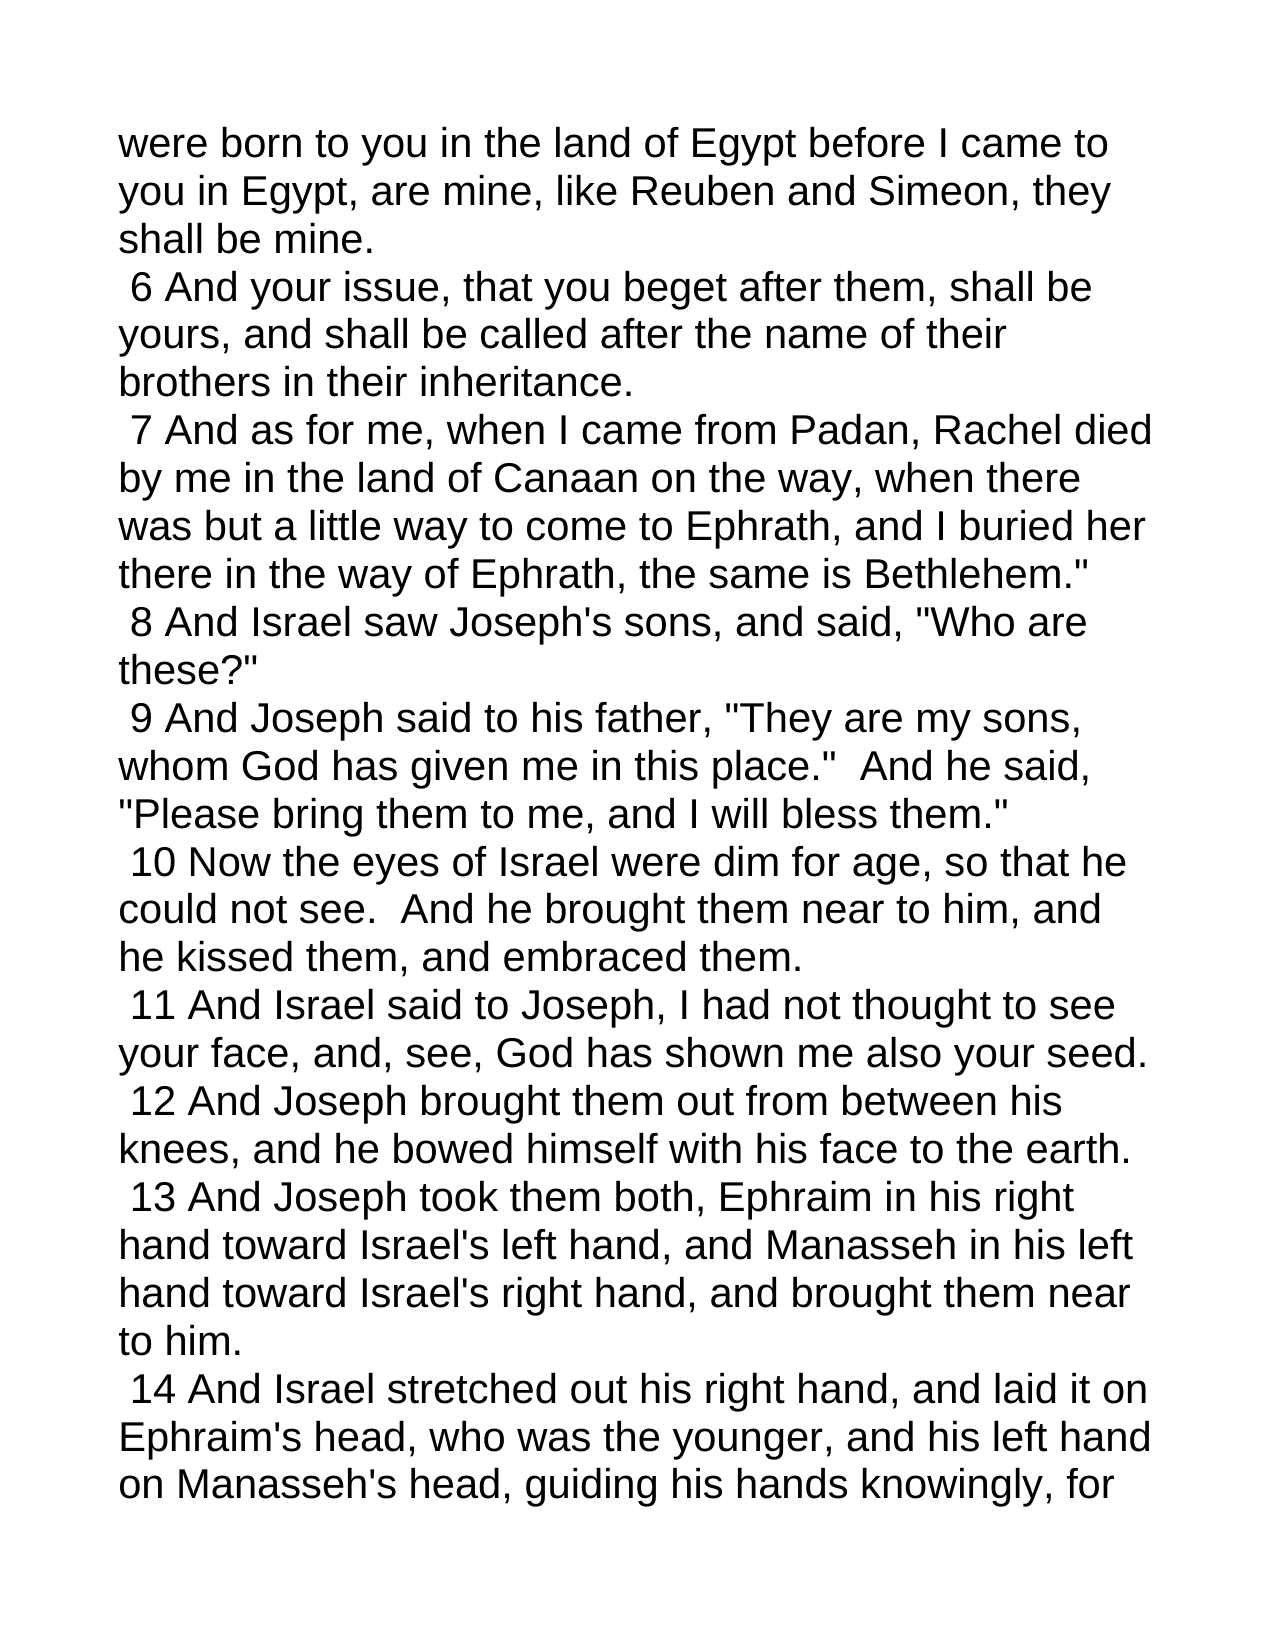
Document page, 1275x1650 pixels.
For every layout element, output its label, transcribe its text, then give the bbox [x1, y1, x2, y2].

text 7 And as for me, when I came from Padan, Rachel died by me in the land of Canaan on the way, when there was but a little way to come to Ephrath, and I buried her there in the way of Ephrath, the same is Bethlehem." [118, 406, 1157, 597]
text 11 And Israel said to Joseph, I had not thought to see your face, and, see, God has shown me also your seed. [118, 981, 1157, 1076]
text 10 Now the eyes of Israel were dim for age, so that he could not see. And he brought them near to him, and he kissed them, and embraced them. [118, 837, 1157, 981]
text 12 And Joseph brought them out from between his knees, and he bowed himself with his face to the earth. [118, 1076, 1157, 1172]
text 14 And Israel stretched out his right hand, and laid it on Ephraim's head, who was the younger, and his left hand on Manasseh's head, guiding his hands knowingly, for [118, 1364, 1157, 1508]
text 8 And Israel saw Joseph's sons, and said, "Who are these?" [118, 597, 1157, 693]
text were born to you in the land of Egypt before I came to you in Egypt, are mine, like Reuben and Simeon, they shall be mine. [118, 118, 1157, 262]
text 6 And your issue, that you beget after them, shall be yours, and shall be called after the name of their brothers in their inheritance. [118, 262, 1157, 406]
text 9 And Joseph said to his father, "They are my sons, whom God has given me in this place." And he said, "Please bring them to me, and I will bless them." [118, 693, 1157, 837]
text 13 And Joseph took them both, Ephraim in his right hand toward Israel's left hand, and Manasseh in his left hand toward Israel's right hand, and brought them near to him. [118, 1172, 1157, 1364]
